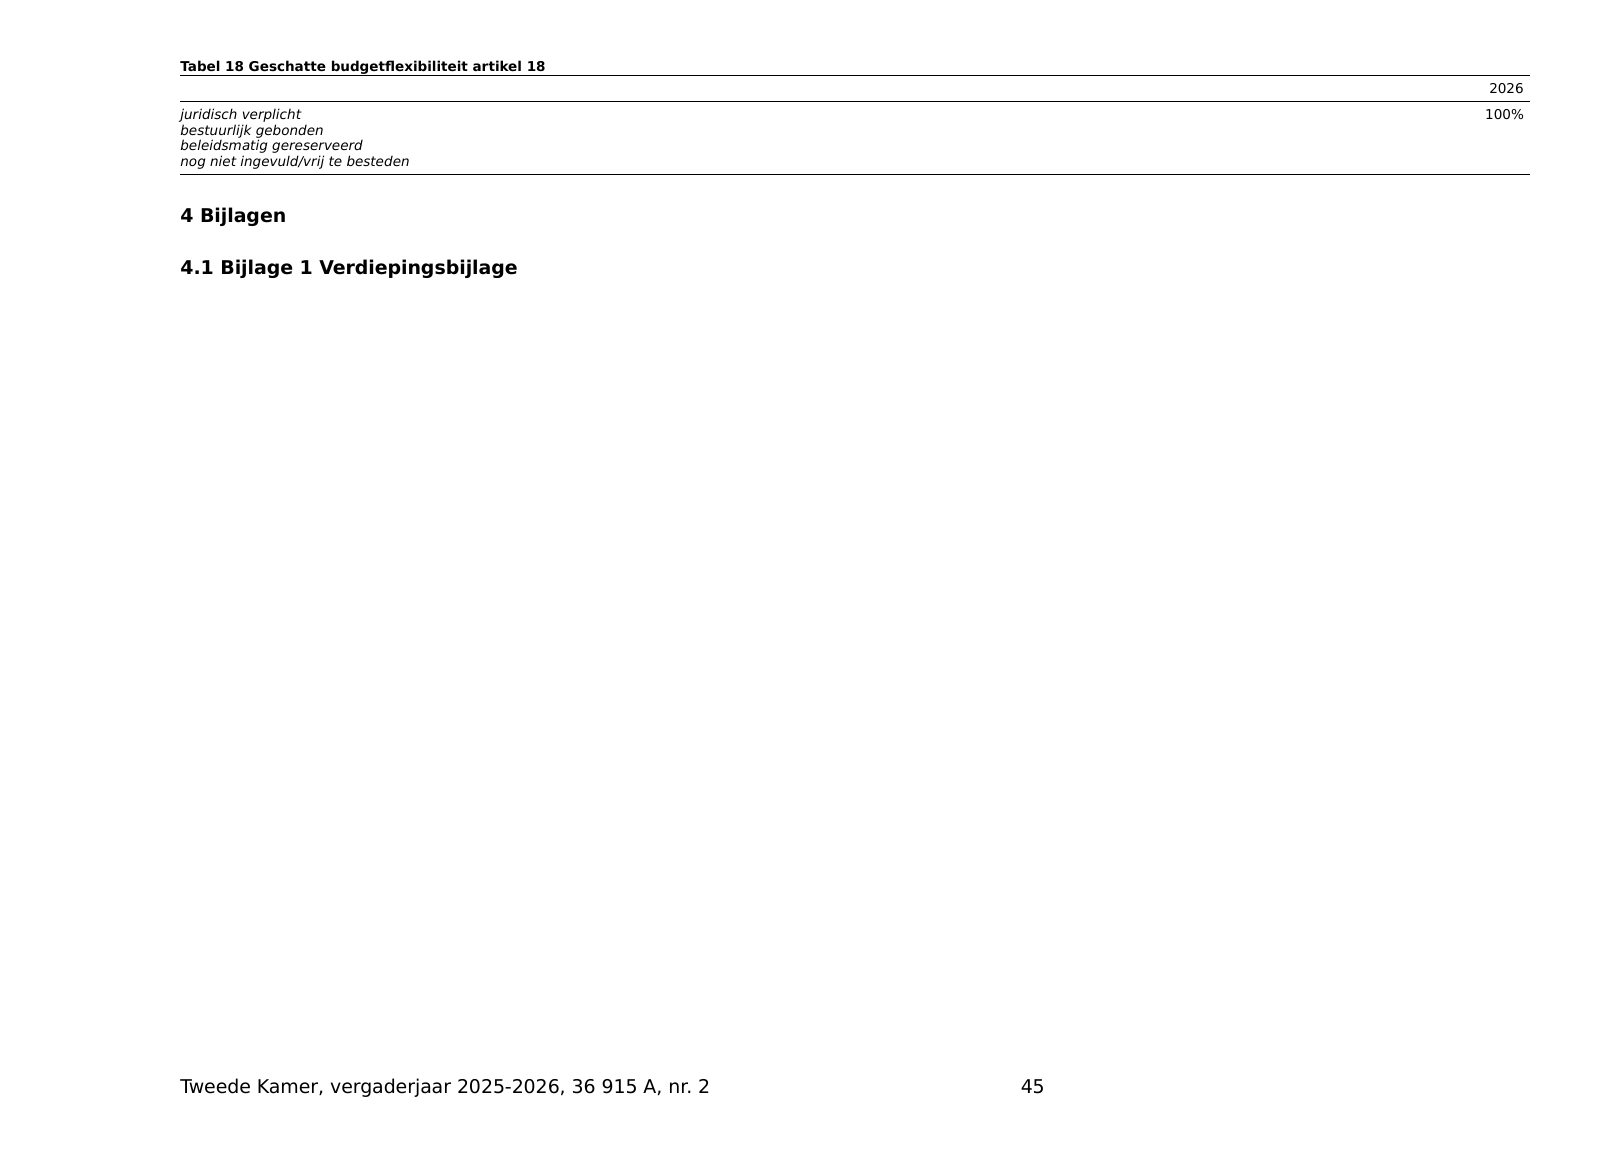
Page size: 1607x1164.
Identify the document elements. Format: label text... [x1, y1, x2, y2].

table_header Tabel 18 Geschatte budgetflexibiliteit artikel 18 [180, 59, 1529, 75]
table_cell juridisch verplicht [180, 102, 1349, 122]
table_cell [1350, 138, 1529, 154]
table_cell [1350, 123, 1529, 138]
table_cell 100% [1350, 102, 1529, 122]
table_cell bestuurlijk gebonden [180, 123, 1349, 138]
table_cell beleidsmatig gereserveerd [180, 138, 1349, 154]
table_cell nog niet ingevuld/vrij te besteden [180, 154, 1349, 174]
table_cell [180, 76, 1349, 101]
subtitle 4 Bijlagen [180, 205, 1529, 227]
table_cell [1350, 154, 1529, 174]
table_cell 2026 [1350, 76, 1529, 101]
subtitle 4.1 Bijlage 1 Verdiepingsbijlage [180, 257, 1529, 279]
